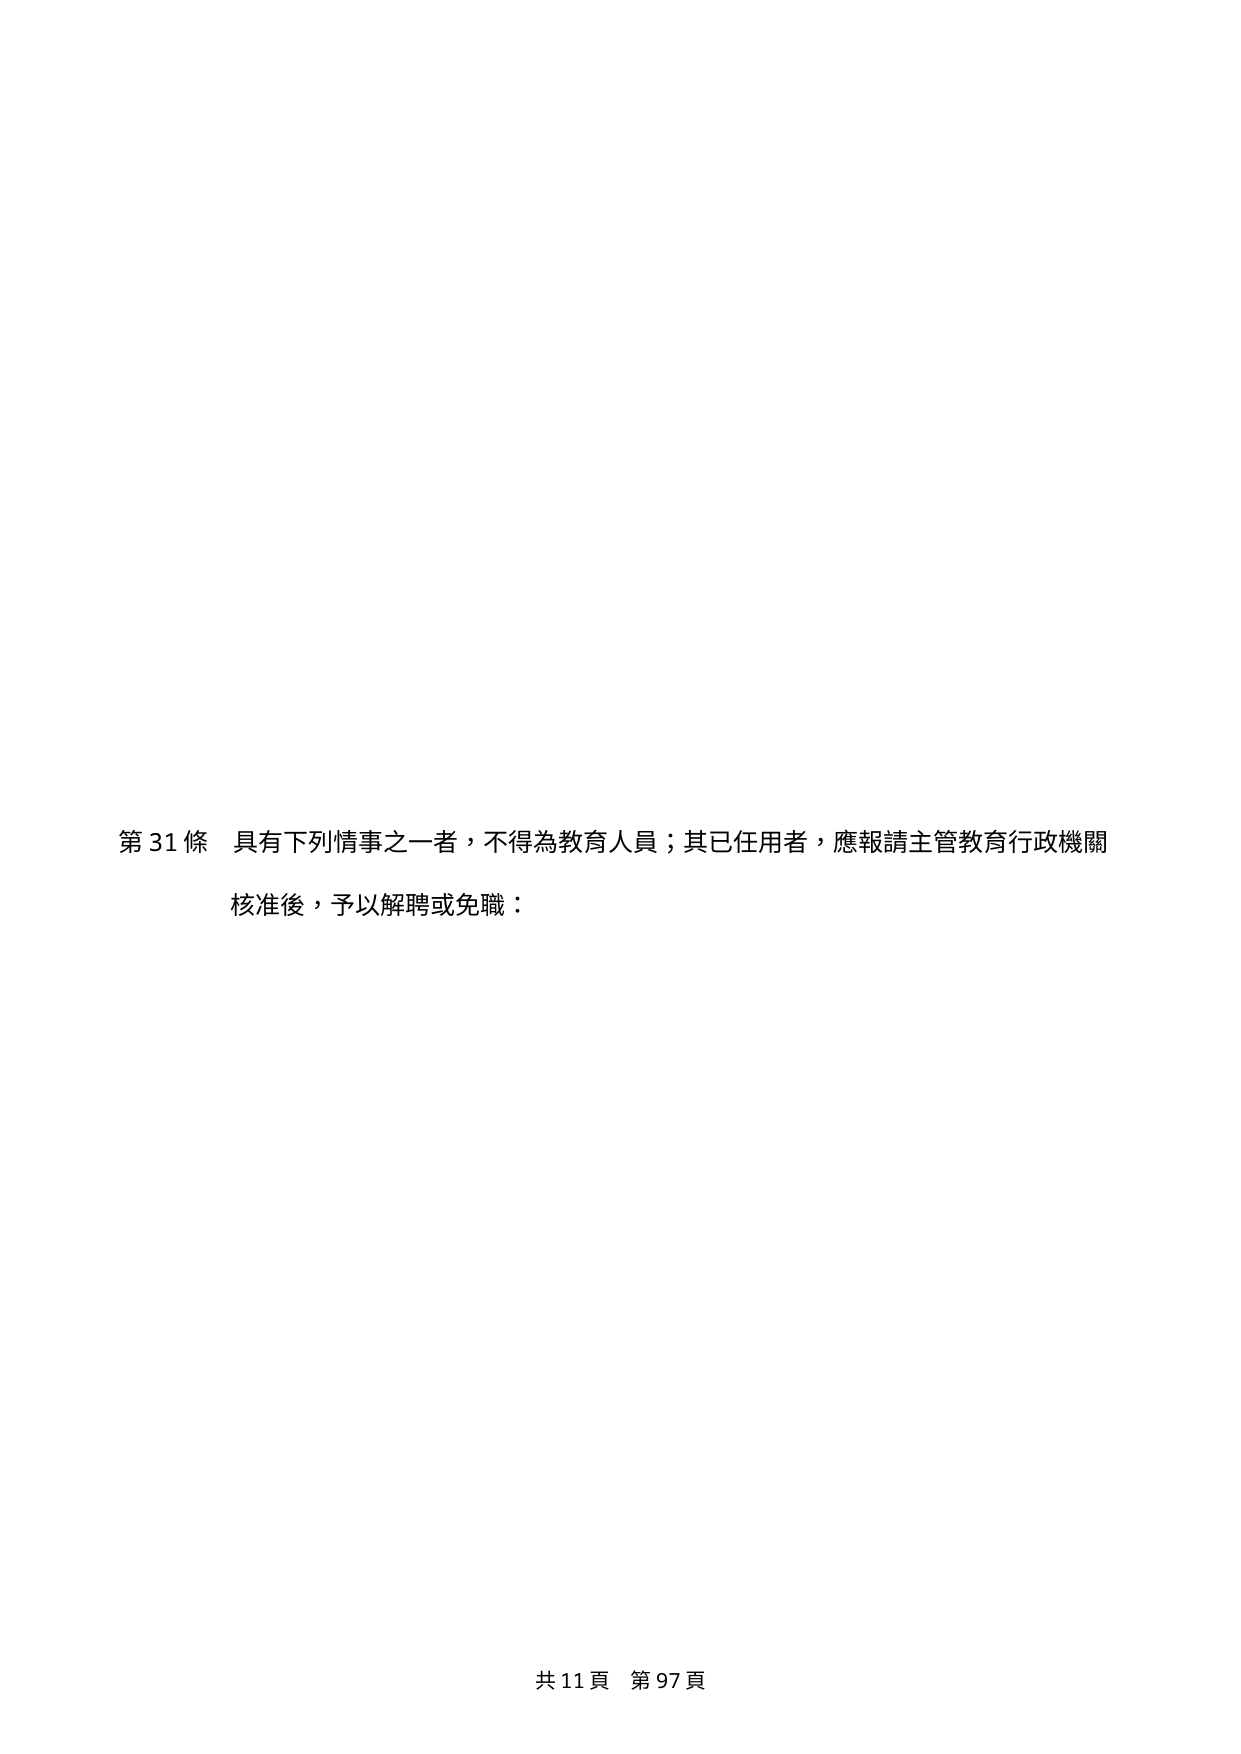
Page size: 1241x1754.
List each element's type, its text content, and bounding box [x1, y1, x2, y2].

text 第31條 具有下列情事之一者，不得為教育人員；其已任用者，應報請主管教育行政機關核准後，予以解聘或免職： [118, 799, 1122, 924]
